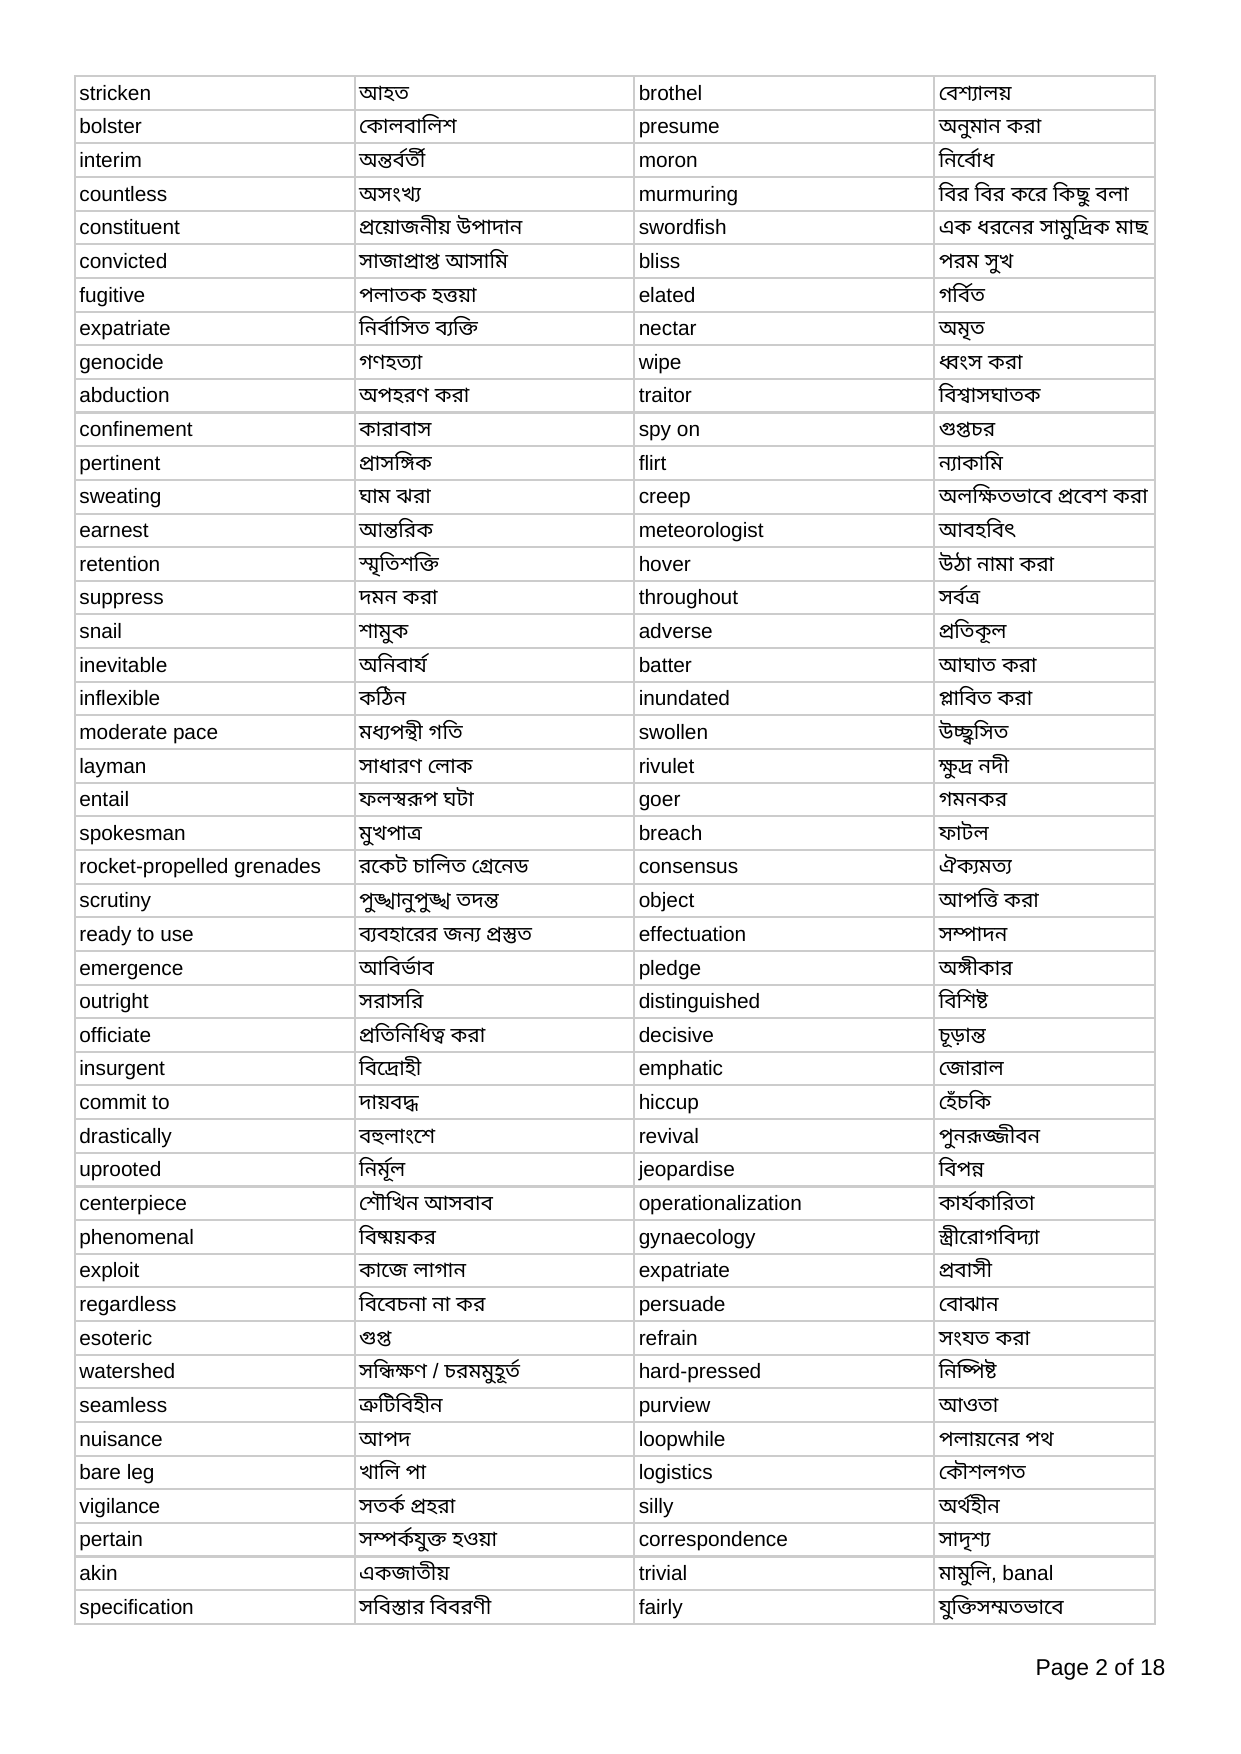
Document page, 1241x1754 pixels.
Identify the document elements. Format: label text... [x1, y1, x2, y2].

table_cell entail [76, 784, 354, 815]
table_cell bolster [76, 111, 354, 142]
table_cell snail [76, 615, 354, 647]
table_cell দমন করা [356, 582, 633, 613]
table_cell রকেট চালিত গ্রেনেড [356, 851, 633, 882]
table_cell refrain [635, 1322, 933, 1353]
table_cell throughout [635, 582, 933, 613]
table_cell pertain [76, 1524, 354, 1555]
table_cell পুঙ্খানুপুঙ্খ তদন্ত [356, 885, 633, 916]
table_cell ready to use [76, 918, 354, 950]
table_cell ধ্বংস করা [935, 346, 1154, 378]
table_cell presume [635, 111, 933, 142]
table_cell scrutiny [76, 885, 354, 916]
table_cell বিবেচনা না কর [356, 1288, 633, 1320]
table_cell seamless [76, 1389, 354, 1421]
table_cell drastically [76, 1120, 354, 1152]
table_cell গমনকর [935, 784, 1154, 815]
table_cell countless [76, 178, 354, 209]
table_cell আপত্তি করা [935, 885, 1154, 916]
table_cell নির্বোধ [935, 144, 1154, 176]
table_cell layman [76, 750, 354, 782]
table_cell hard-pressed [635, 1356, 933, 1387]
table_cell এক ধরনের সামুদ্রিক মাছ [935, 212, 1154, 243]
table_cell অমৃত [935, 313, 1154, 344]
table_cell brothel [635, 77, 933, 109]
table_cell revival [635, 1120, 933, 1152]
table_cell nectar [635, 313, 933, 344]
table_cell আবির্ভাব [356, 952, 633, 983]
table_cell officiate [76, 1019, 354, 1051]
table_cell খালি পা [356, 1457, 633, 1488]
table_cell আন্তরিক [356, 515, 633, 546]
table_cell persuade [635, 1288, 933, 1320]
table_cell akin [76, 1558, 354, 1589]
table_cell মামুলি, banal [935, 1558, 1154, 1589]
table_cell স্ত্রীরোগবিদ্যা [935, 1221, 1154, 1253]
table_cell stricken [76, 77, 354, 109]
table_cell মুখপাত্র [356, 817, 633, 849]
table_cell nuisance [76, 1423, 354, 1454]
table_cell নির্মূল [356, 1154, 633, 1185]
table_cell insurgent [76, 1053, 354, 1084]
table_cell কঠিন [356, 683, 633, 714]
table_cell earnest [76, 515, 354, 546]
table_cell regardless [76, 1288, 354, 1320]
table_cell operationalization [635, 1188, 933, 1219]
table_cell bliss [635, 245, 933, 277]
table_cell convicted [76, 245, 354, 277]
table_cell interim [76, 144, 354, 176]
table_cell প্লাবিত করা [935, 683, 1154, 714]
table_cell প্রবাসী [935, 1255, 1154, 1286]
table_cell fugitive [76, 279, 354, 311]
table_cell পলাতক হত্তয়া [356, 279, 633, 311]
table_cell অন্তর্বর্তী [356, 144, 633, 176]
table_cell retention [76, 548, 354, 580]
table_cell অনুমান করা [935, 111, 1154, 142]
table_cell silly [635, 1490, 933, 1522]
table_cell সাধারণ লোক [356, 750, 633, 782]
table_cell চূড়ান্ত [935, 1019, 1154, 1051]
table_cell বোঝান [935, 1288, 1154, 1320]
table_cell হেঁচকি [935, 1086, 1154, 1118]
table_cell rocket-propelled grenades [76, 851, 354, 882]
table_cell বিষ্ময়কর [356, 1221, 633, 1253]
table_cell rivulet [635, 750, 933, 782]
table_cell বিশিষ্ট [935, 986, 1154, 1017]
table_cell centerpiece [76, 1188, 354, 1219]
table_cell আবহবিৎ [935, 515, 1154, 546]
table_cell গুপ্ত [356, 1322, 633, 1353]
table_cell constituent [76, 212, 354, 243]
table_cell watershed [76, 1356, 354, 1387]
table_cell moron [635, 144, 933, 176]
table_cell emergence [76, 952, 354, 983]
table_cell vigilance [76, 1490, 354, 1522]
table_cell abduction [76, 380, 354, 411]
table_cell pledge [635, 952, 933, 983]
table_cell প্রতিকূল [935, 615, 1154, 647]
table_cell প্রাসঙ্গিক [356, 447, 633, 479]
table_cell কোলবালিশ [356, 111, 633, 142]
table_cell loopwhile [635, 1423, 933, 1454]
table_cell effectuation [635, 918, 933, 950]
table_cell নিষ্পিষ্ট [935, 1356, 1154, 1387]
table_cell pertinent [76, 447, 354, 479]
table_cell সাদৃশ্য [935, 1524, 1154, 1555]
table_cell সম্পাদন [935, 918, 1154, 950]
table_cell inevitable [76, 649, 354, 681]
table_cell spokesman [76, 817, 354, 849]
table_cell swordfish [635, 212, 933, 243]
table_cell মধ্যপন্থী গতি [356, 716, 633, 748]
table_cell flirt [635, 447, 933, 479]
table_cell expatriate [635, 1255, 933, 1286]
table_cell ঐক্যমত্য [935, 851, 1154, 882]
table_cell স্মৃতিশক্তি [356, 548, 633, 580]
table_cell যুক্তিসম্মতভাবে [935, 1591, 1154, 1623]
table_cell গুপ্তচর [935, 414, 1154, 445]
table_cell আহত [356, 77, 633, 109]
table_cell সবিস্তার বিবরণী [356, 1591, 633, 1623]
table_cell কার্যকারিতা [935, 1188, 1154, 1219]
table_cell দায়বদ্ধ [356, 1086, 633, 1118]
table_cell decisive [635, 1019, 933, 1051]
table_cell consensus [635, 851, 933, 882]
table_cell confinement [76, 414, 354, 445]
table_cell সংযত করা [935, 1322, 1154, 1353]
table_cell spy on [635, 414, 933, 445]
table_cell inflexible [76, 683, 354, 714]
table_cell goer [635, 784, 933, 815]
table_cell অর্থহীন [935, 1490, 1154, 1522]
table_cell inundated [635, 683, 933, 714]
table_cell batter [635, 649, 933, 681]
table_cell trivial [635, 1558, 933, 1589]
table_cell অসংখ্য [356, 178, 633, 209]
table_cell উঠা নামা করা [935, 548, 1154, 580]
table_cell আপদ [356, 1423, 633, 1454]
table_cell phenomenal [76, 1221, 354, 1253]
table_cell বহুলাংশে [356, 1120, 633, 1152]
table_cell emphatic [635, 1053, 933, 1084]
table_cell traitor [635, 380, 933, 411]
table_cell creep [635, 481, 933, 512]
table_cell jeopardise [635, 1154, 933, 1185]
table_cell সতর্ক প্রহরা [356, 1490, 633, 1522]
table_cell correspondence [635, 1524, 933, 1555]
table_cell বিদ্রোহী [356, 1053, 633, 1084]
table_cell জোরাল [935, 1053, 1154, 1084]
table_cell object [635, 885, 933, 916]
table_cell ন্যাকামি [935, 447, 1154, 479]
table_cell আওতা [935, 1389, 1154, 1421]
table_cell আঘাত করা [935, 649, 1154, 681]
table_cell commit to [76, 1086, 354, 1118]
table_cell গর্বিত [935, 279, 1154, 311]
table_cell বেশ্যালয় [935, 77, 1154, 109]
table_cell adverse [635, 615, 933, 647]
table_cell সাজাপ্রাপ্ত আসামি [356, 245, 633, 277]
table_cell moderate pace [76, 716, 354, 748]
table_cell অপহরণ করা [356, 380, 633, 411]
table_cell নির্বাসিত ব্যক্তি [356, 313, 633, 344]
table_cell bare leg [76, 1457, 354, 1488]
table_cell কৌশলগত [935, 1457, 1154, 1488]
table_cell specification [76, 1591, 354, 1623]
table_cell প্রতিনিধিত্ব করা [356, 1019, 633, 1051]
table_cell ক্ষুদ্র নদী [935, 750, 1154, 782]
table_cell সম্পর্কযুক্ত হওয়া [356, 1524, 633, 1555]
table_cell একজাতীয় [356, 1558, 633, 1589]
table_cell গণহত্যা [356, 346, 633, 378]
table_cell suppress [76, 582, 354, 613]
table_cell পরম সুখ [935, 245, 1154, 277]
table_cell ঘাম ঝরা [356, 481, 633, 512]
table_cell বিপন্ন [935, 1154, 1154, 1185]
table_cell ফলস্বরূপ ঘটা [356, 784, 633, 815]
table_cell hover [635, 548, 933, 580]
table_cell breach [635, 817, 933, 849]
table_cell অনিবার্য [356, 649, 633, 681]
table_cell gynaecology [635, 1221, 933, 1253]
table_cell esoteric [76, 1322, 354, 1353]
table_cell ব্যবহারের জন্য প্রস্তুত [356, 918, 633, 950]
table_cell সর্বত্র [935, 582, 1154, 613]
table_cell উচ্ছ্বসিত [935, 716, 1154, 748]
table_cell wipe [635, 346, 933, 378]
table_cell genocide [76, 346, 354, 378]
table_cell সরাসরি [356, 986, 633, 1017]
table_cell hiccup [635, 1086, 933, 1118]
table_cell কারাবাস [356, 414, 633, 445]
table_cell পলায়নের পথ [935, 1423, 1154, 1454]
table_cell fairly [635, 1591, 933, 1623]
table_cell logistics [635, 1457, 933, 1488]
table_cell expatriate [76, 313, 354, 344]
table_cell uprooted [76, 1154, 354, 1185]
table_cell purview [635, 1389, 933, 1421]
table_cell sweating [76, 481, 354, 512]
table_cell প্রয়োজনীয় উপাদান [356, 212, 633, 243]
table_cell সন্ধিক্ষণ / চরমমুহূর্ত [356, 1356, 633, 1387]
table_cell বিশ্বাসঘাতক [935, 380, 1154, 411]
table_cell elated [635, 279, 933, 311]
table_cell শৌখিন আসবাব [356, 1188, 633, 1219]
table_cell বির বির করে কিছু বলা [935, 178, 1154, 209]
table_cell ত্রুটিবিহীন [356, 1389, 633, 1421]
table_cell swollen [635, 716, 933, 748]
table_cell অলক্ষিতভাবে প্রবেশ করা [935, 481, 1154, 512]
table_cell exploit [76, 1255, 354, 1286]
table_cell শামুক [356, 615, 633, 647]
table_cell murmuring [635, 178, 933, 209]
table_cell distinguished [635, 986, 933, 1017]
table_cell outright [76, 986, 354, 1017]
table_cell meteorologist [635, 515, 933, 546]
table_cell কাজে লাগান [356, 1255, 633, 1286]
table_cell ফাটল [935, 817, 1154, 849]
table_cell পুনরূজ্জীবন [935, 1120, 1154, 1152]
table_cell অঙ্গীকার [935, 952, 1154, 983]
